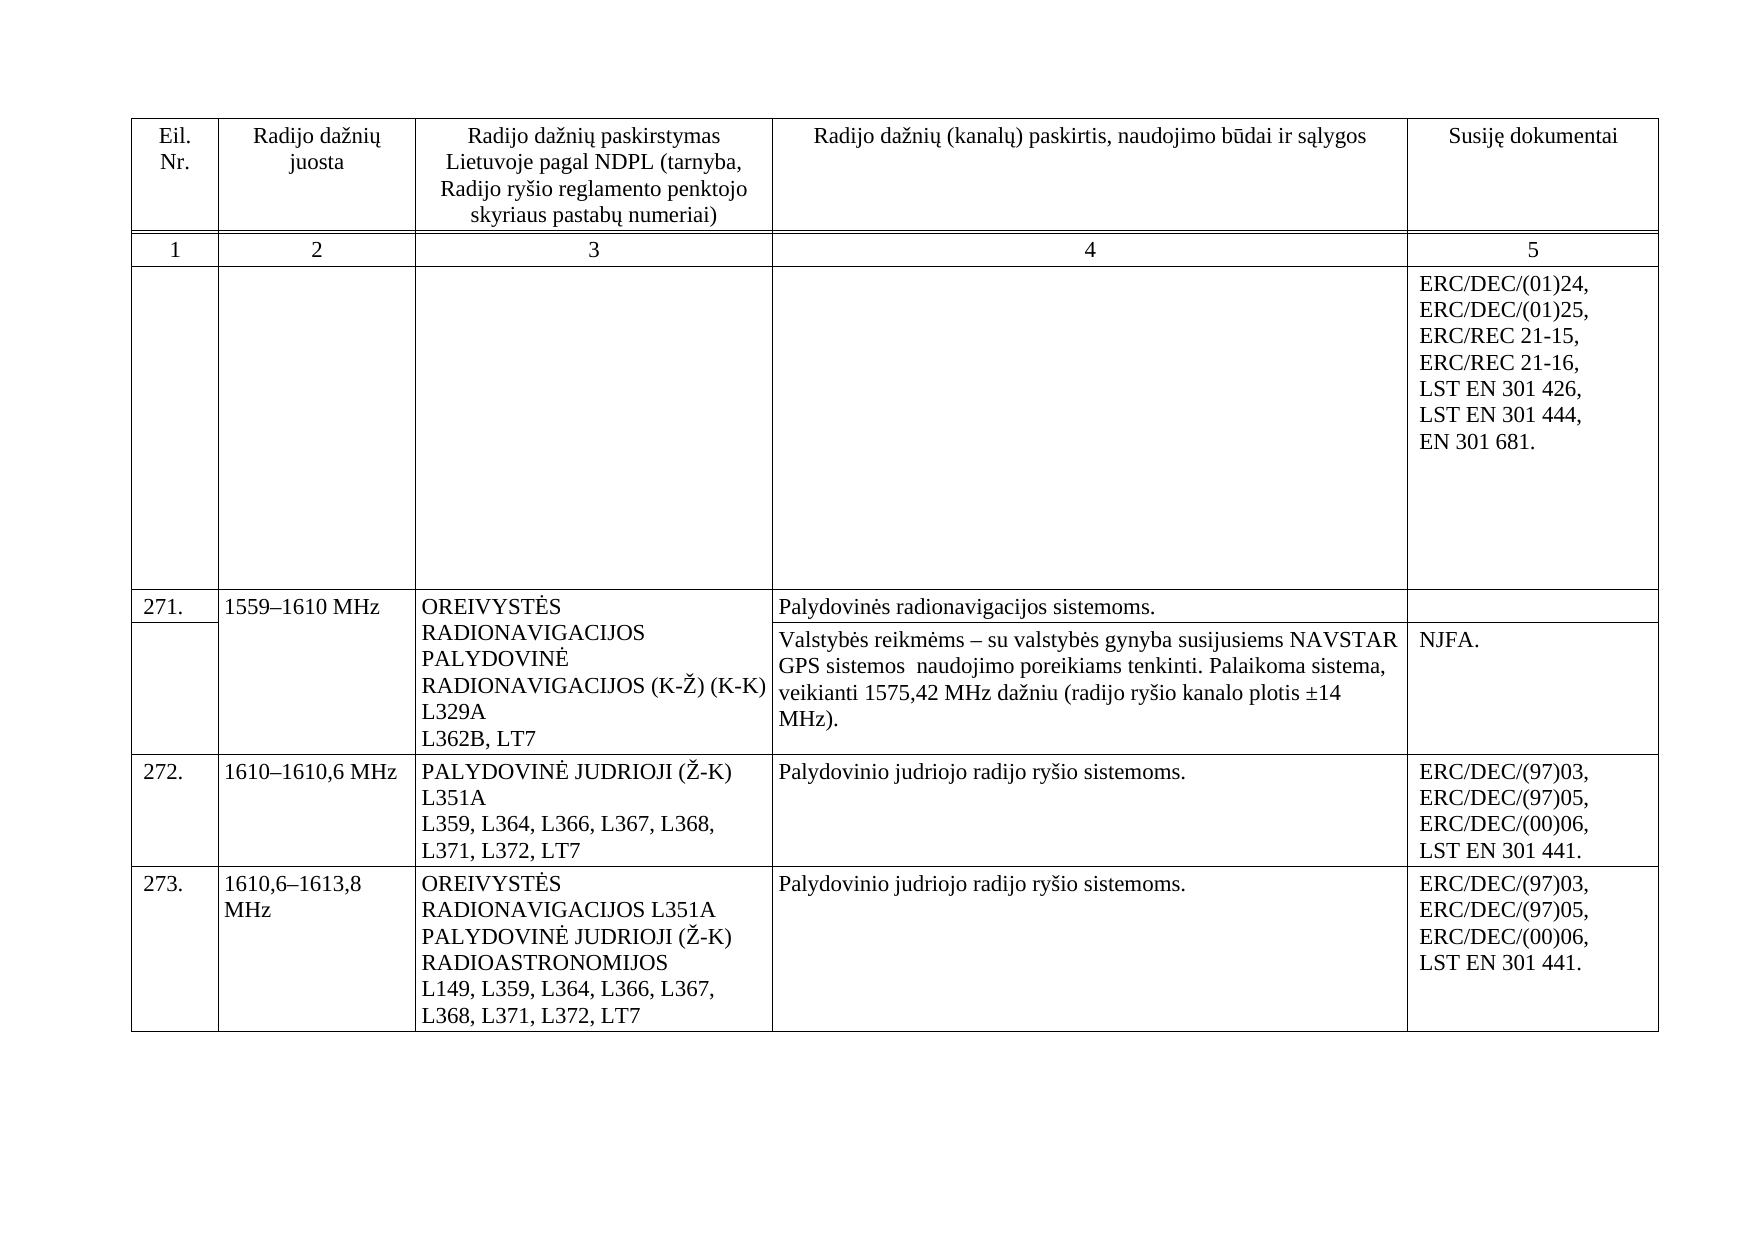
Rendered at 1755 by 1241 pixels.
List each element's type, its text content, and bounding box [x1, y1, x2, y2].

table_header Radijo dažnių paskirstymas Lietuvoje pagal NDPL (tarnyba, Radijo ryšio reglamento penktojo skyriaus pastabų numeriai) [416, 119, 772, 230]
table_cell 1559–1610 MHz [219, 590, 415, 754]
table_cell OREIVYSTĖS RADIONAVIGACIJOS PALYDOVINĖ RADIONAVIGACIJOS (K-Ž) (K-K) L329A L362B, LT7 [416, 590, 772, 754]
table_cell [1408, 590, 1658, 622]
table_cell 1610–1610,6 MHz [219, 755, 415, 866]
table_cell Palydovinės radionavigacijos sistemoms. [773, 590, 1407, 622]
table_cell 272. [132, 755, 218, 866]
table_cell NJFA. [1408, 623, 1658, 754]
table_cell 4 [773, 234, 1407, 266]
table_cell [773, 267, 1407, 589]
table_header Susiję dokumentai [1408, 119, 1658, 230]
table_cell ERC/DEC/(01)24, ERC/DEC/(01)25, ERC/REC 21-15, ERC/REC 21-16, LST EN 301 426, LST EN 301 444, EN 301 681. [1408, 267, 1658, 589]
table_cell 271. [132, 590, 218, 622]
table_cell 273. [132, 867, 218, 1031]
table_cell [416, 267, 772, 589]
table_cell Palydovinio judriojo radijo ryšio sistemoms. [773, 755, 1407, 866]
table_header Eil. Nr. [132, 119, 218, 230]
table_cell PALYDOVINĖ JUDRIOJI (Ž-K) L351A L359, L364, L366, L367, L368, L371, L372, LT7 [416, 755, 772, 866]
table_cell Valstybės reikmėms – su valstybės gynyba susijusiems NAVSTAR GPS sistemos naudojimo poreikiams tenkinti. Palaikoma sistema, veikianti 1575,42 MHz dažniu (radijo ryšio kanalo plotis ±14 MHz). [773, 623, 1407, 754]
table_cell [132, 267, 218, 589]
table_cell 1610,6–1613,8 MHz [219, 867, 415, 1031]
table_cell 2 [219, 234, 415, 266]
table_cell [219, 267, 415, 589]
table_cell ERC/DEC/(97)03, ERC/DEC/(97)05, ERC/DEC/(00)06, LST EN 301 441. [1408, 755, 1658, 866]
table_cell Palydovinio judriojo radijo ryšio sistemoms. [773, 867, 1407, 1031]
table_cell 5 [1408, 234, 1658, 266]
table_cell OREIVYSTĖS RADIONAVIGACIJOS L351A PALYDOVINĖ JUDRIOJI (Ž-K) RADIOASTRONOMIJOS L149, L359, L364, L366, L367, L368, L371, L372, LT7 [416, 867, 772, 1031]
table_cell ERC/DEC/(97)03, ERC/DEC/(97)05, ERC/DEC/(00)06, LST EN 301 441. [1408, 867, 1658, 1031]
table_header Radijo dažnių juosta [219, 119, 415, 230]
table_cell 1 [132, 234, 218, 266]
table_cell 3 [416, 234, 772, 266]
table_header Radijo dažnių (kanalų) paskirtis, naudojimo būdai ir sąlygos [773, 119, 1407, 230]
table_cell [132, 623, 218, 754]
